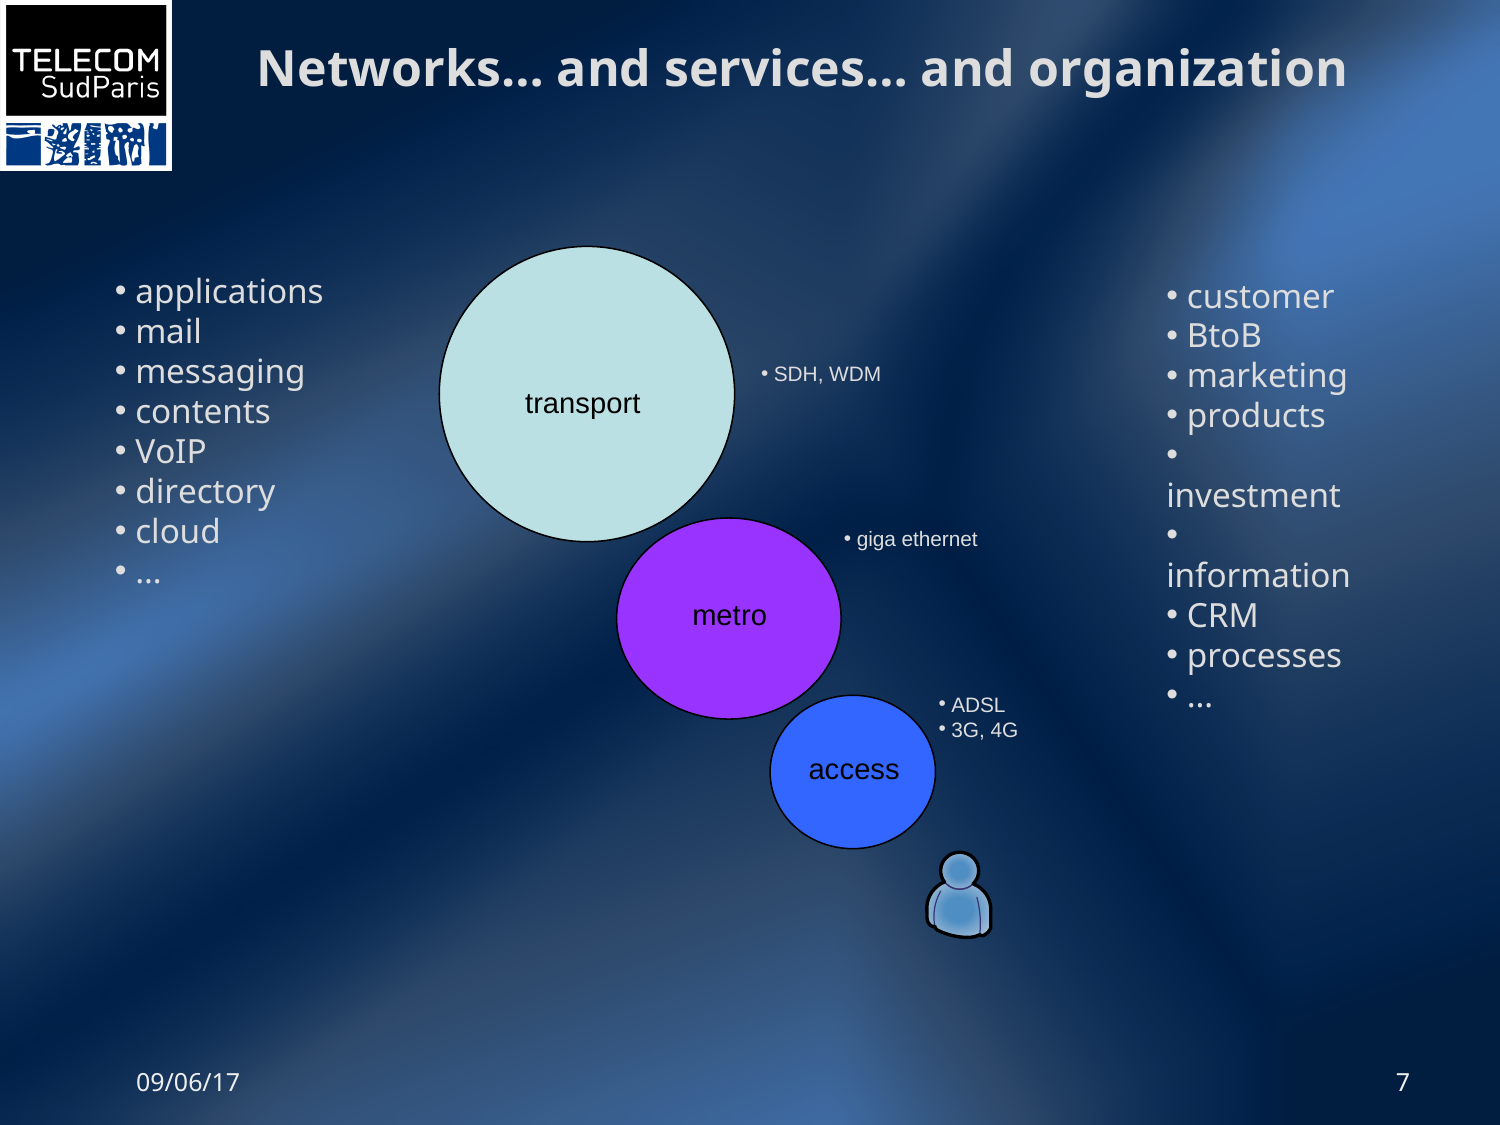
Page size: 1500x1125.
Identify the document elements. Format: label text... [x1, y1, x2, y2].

text_box giga ethernet [829, 517, 993, 559]
text_box ADSL 3G, 4G [923, 683, 1034, 749]
text_box transport [510, 376, 656, 427]
picture [0, 0, 1500, 1125]
text_box [439, 246, 735, 542]
text_box access [793, 742, 915, 793]
text_box applications mail messaging contents VoIP directory cloud … [100, 262, 339, 598]
text_box [770, 695, 936, 849]
text_box metro [677, 589, 783, 640]
title Networks… and services… and organization [242, 7, 1436, 126]
text_box SDH, WDM [746, 352, 896, 394]
chart [923, 848, 995, 941]
text_box customer BtoB marketing products investment information CRM processes … [1151, 267, 1368, 722]
text_box [616, 517, 842, 720]
